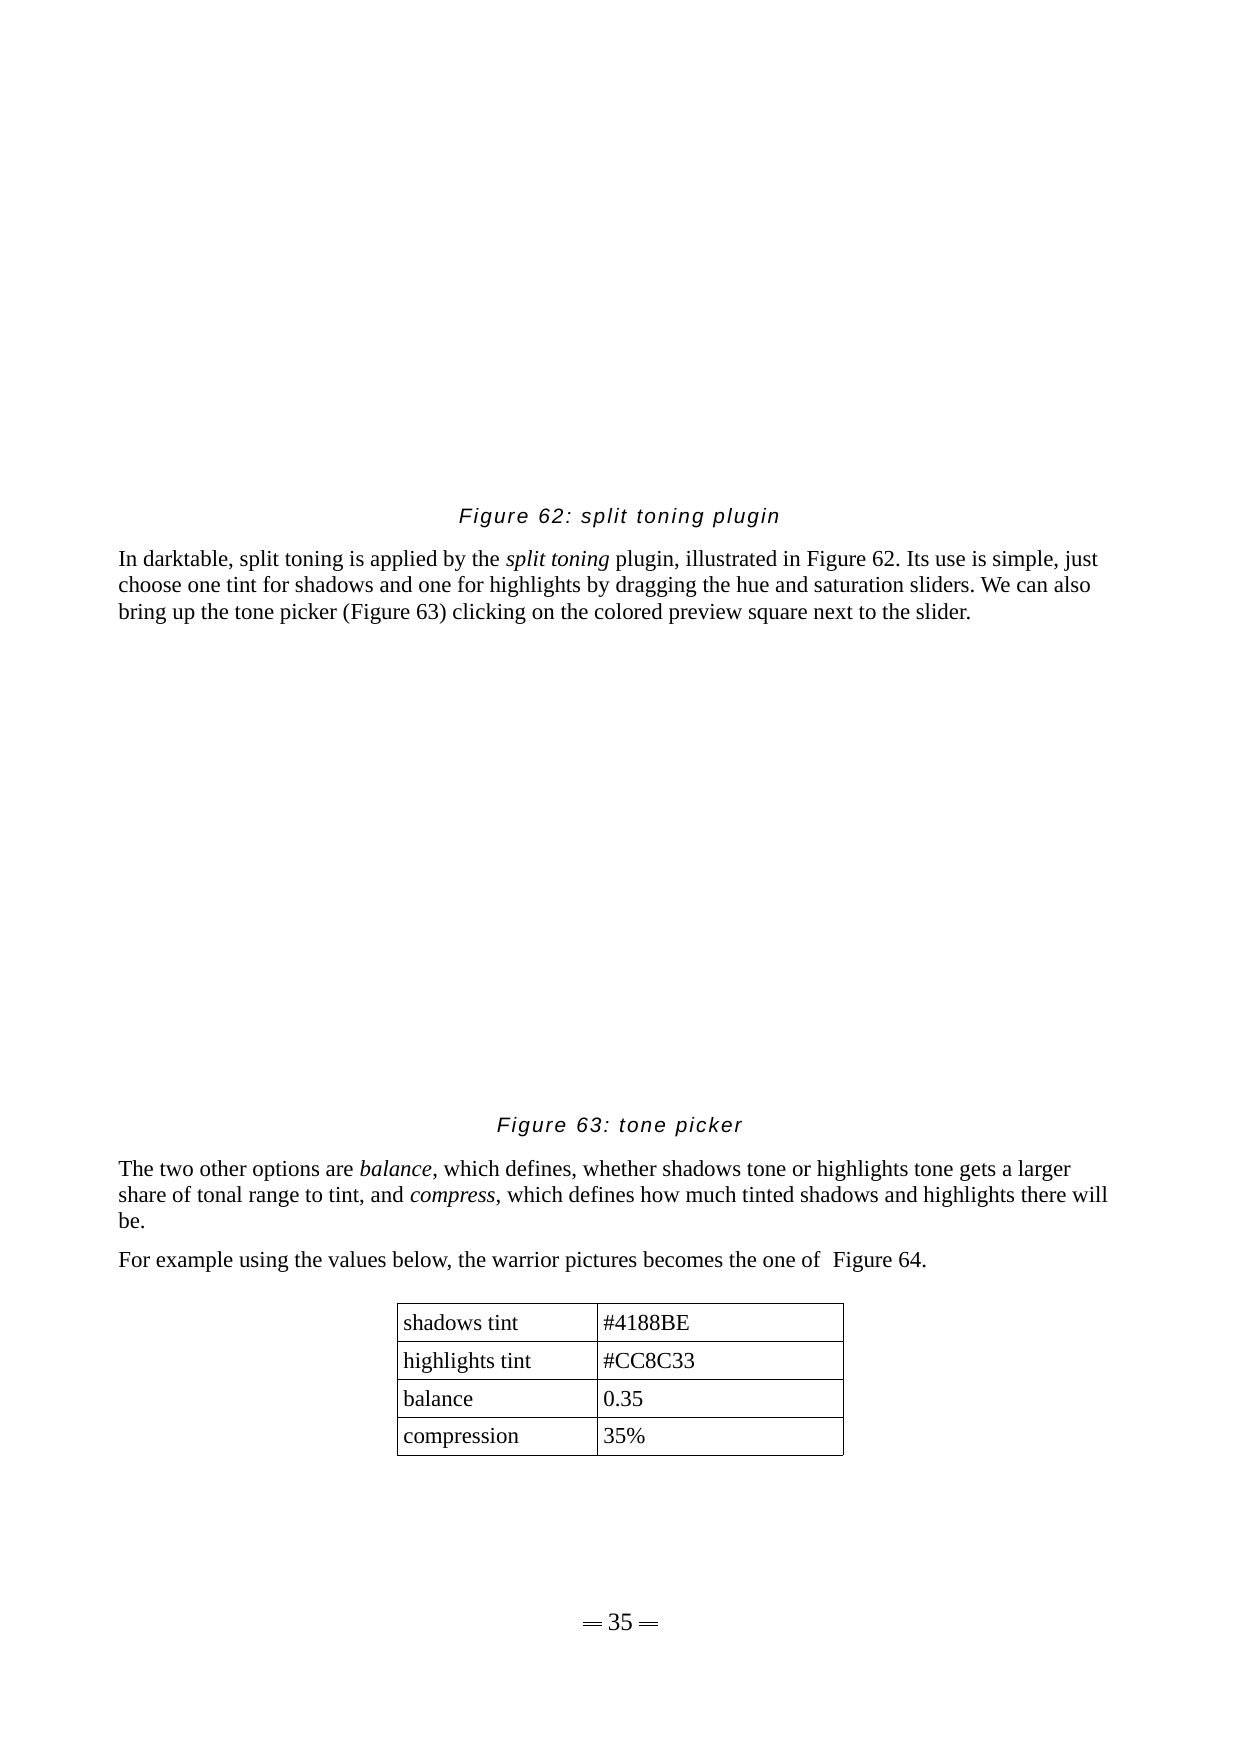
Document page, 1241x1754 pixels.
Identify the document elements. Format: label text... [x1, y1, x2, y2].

table_cell compression [398, 1418, 597, 1455]
table_cell #CC8C33 [598, 1342, 843, 1379]
table_header #4188BE [598, 1304, 843, 1341]
table_cell balance [398, 1380, 597, 1417]
text The two other options are balance, which defines, whether shadows tone or highlights tone gets a larger share of tonal range to tint, and compress, which defines how much tinted shadows and highlights there will be. [118, 637, 1122, 1234]
text Figure 62: split toning plugin [390, 130, 851, 527]
table_cell 0.35 [598, 1380, 843, 1417]
table_cell highlights tint [398, 1342, 597, 1379]
table_cell 35% [598, 1418, 843, 1455]
table_header shadows tint [398, 1304, 597, 1341]
text In darktable, split toning is applied by the split toning plugin, illustrated in Figure 62. Its use is simple, just choose one tint for shadows and one for highlights by dragging the hue and saturation sliders. We can also bring up the tone picker (Figure 63) clicking on the colored preview square next to the slider. [118, 118, 1122, 624]
text Figure 63: tone picker [229, 649, 1011, 1137]
text For example using the values below, the warrior pictures becomes the one of Figure 64. [118, 1246, 1122, 1273]
